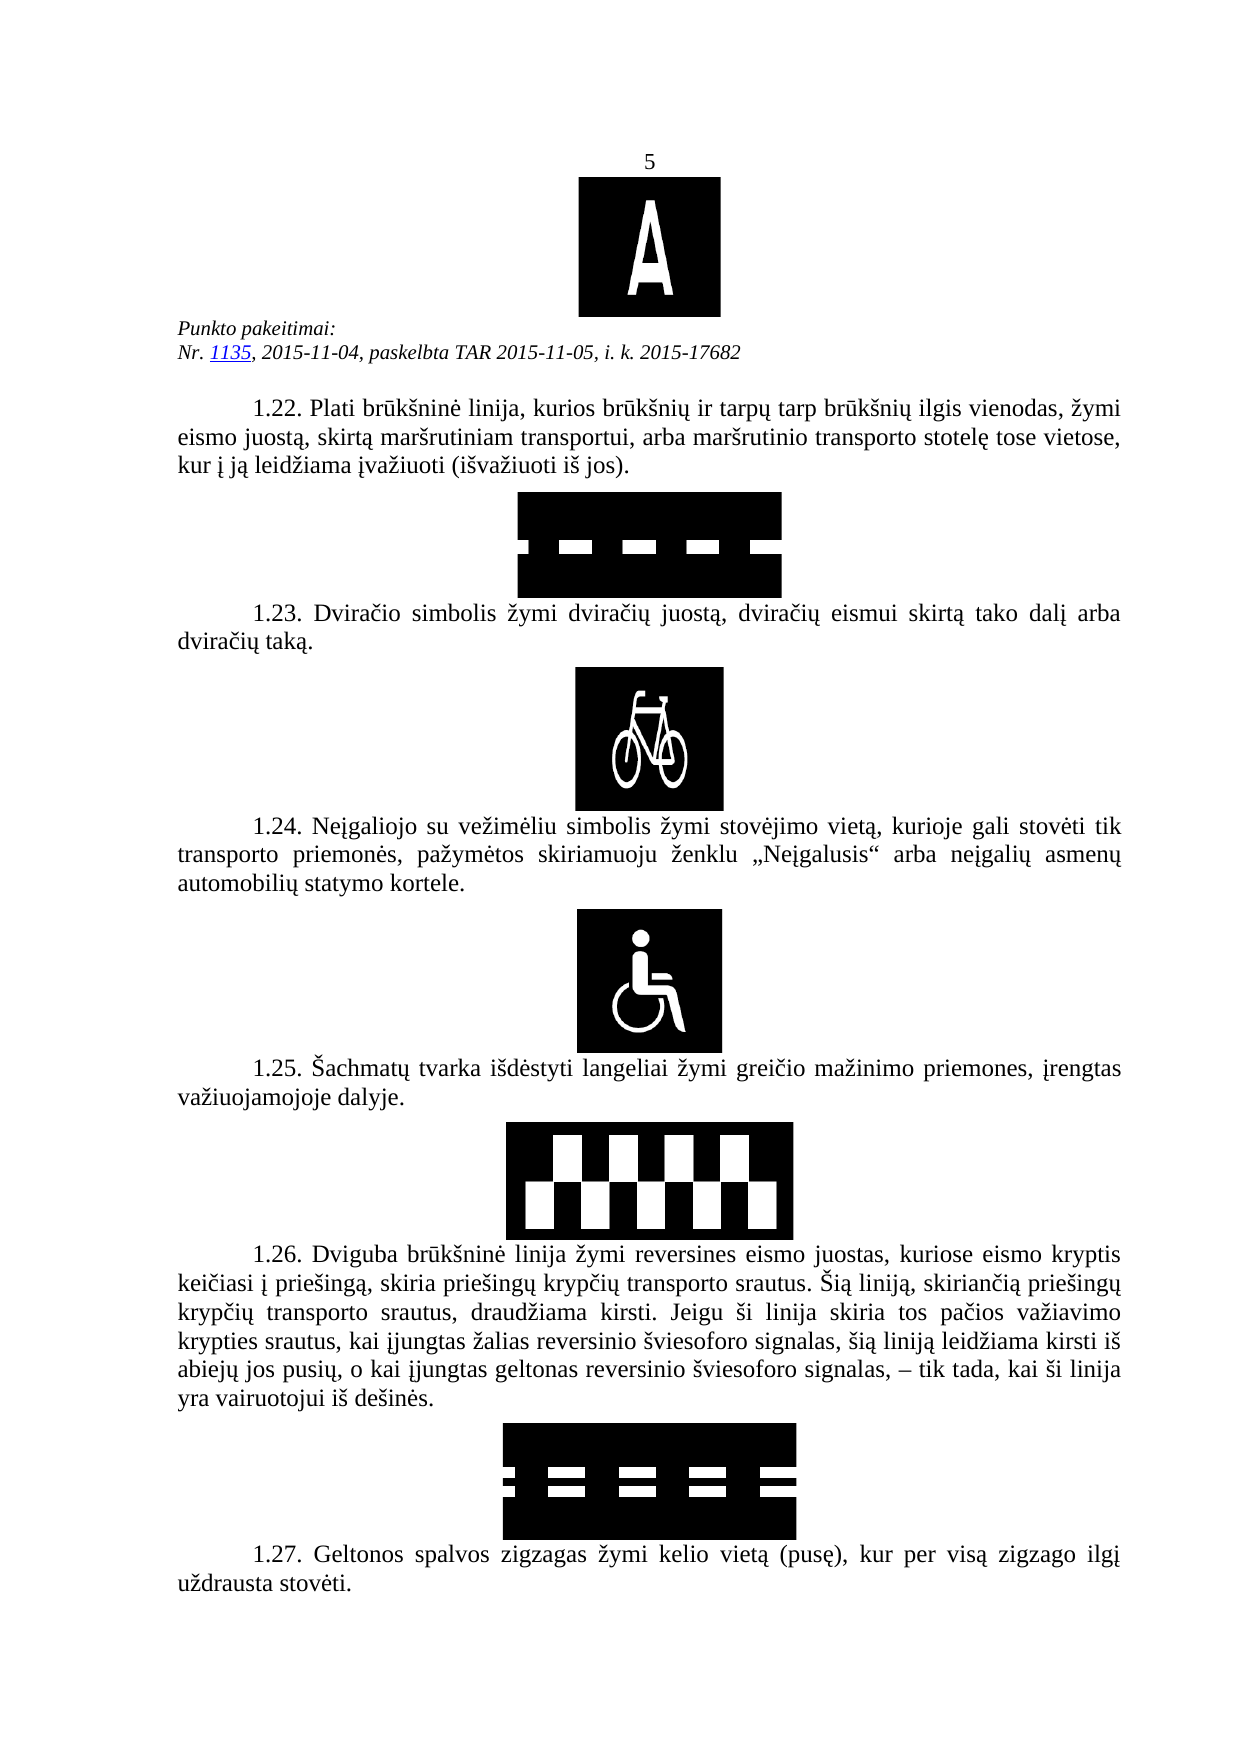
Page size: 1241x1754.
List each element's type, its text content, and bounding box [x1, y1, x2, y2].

text 1.27. Geltonos spalvos zigzagas žymi kelio vietą (pusę), kur per visą zigzago ilgį uždrausta stovėti. [177, 1539, 1122, 1597]
text 1.26. Dviguba brūkšninė linija žymi reversines eismo juostas, kuriose eismo kryptis keičiasi į priešingą, skiria priešingų krypčių transporto srautus. Šią liniją, skiriančią priešingų krypčių transporto srautus, draudžiama kirsti. Jeigu ši linija skiria tos pačios važiavimo krypties srautus, kai įjungtas žalias reversinio šviesoforo signalas, šią liniją leidžiama kirsti iš abiejų jos pusių, o kai įjungtas geltonas reversinio šviesoforo signalas, – tik tada, kai ši linija yra vairuotojui iš dešinės. [177, 1239, 1122, 1412]
text 1.25. Šachmatų tvarka išdėstyti langeliai žymi greičio mažinimo priemones, įrengtas važiuojamojoje dalyje. [177, 1053, 1122, 1110]
text 1.24. Neįgaliojo su vežimėliu simbolis žymi stovėjimo vietą, kurioje gali stovėti tik transporto priemonės, pažymėtos skiriamuoju ženklu „Neįgalusis“ arba neįgalių asmenų automobilių statymo kortele. [177, 811, 1122, 897]
text 1.23. Dviračio simbolis žymi dviračių juostą, dviračių eismui skirtą tako dalį arba dviračių taką. [177, 598, 1122, 655]
text 1.22. Plati brūkšninė linija, kurios brūkšnių ir tarpų tarp brūkšnių ilgis vienodas, žymi eismo juostą, skirtą maršrutiniam transportui, arba maršrutinio transporto stotelę tose vietose, kur į ją leidžiama įvažiuoti (išvažiuoti iš jos). [177, 393, 1122, 479]
text Nr. 1135, 2015-11-04, paskelbta TAR 2015-11-05, i. k. 2015-17682 [177, 340, 1122, 364]
text Punkto pakeitimai: [177, 316, 1122, 340]
